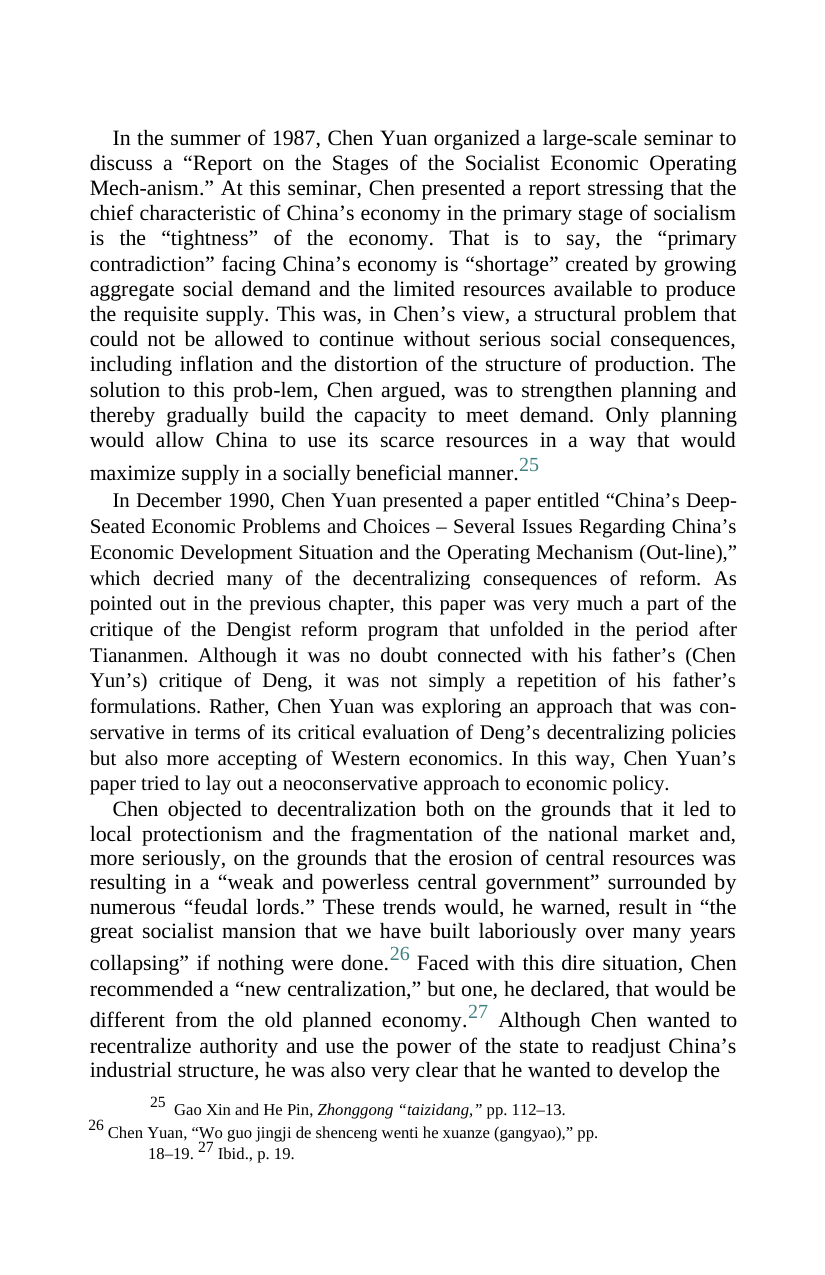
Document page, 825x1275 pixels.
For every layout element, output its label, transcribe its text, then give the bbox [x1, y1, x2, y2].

text Chen objected to decentralization both on the grounds that it led to local protectionism and the fragmentation of the national market and, more seriously, on the grounds that the erosion of central resources was resulting in a “weak and powerless central government” surrounded by numerous “feudal lords.” These trends would, he warned, result in “the great socialist mansion that we have built laboriously over many years collapsing” if nothing were done.26 Faced with this dire situation, Chen recommended a “new centralization,” but one, he declared, that would be different from the old planned economy.27 Although Chen wanted to recentralize authority and use the power of the state to readjust China’s industrial structure, he was also very clear that he wanted to develop the [89, 798, 737, 1083]
text 25 Gao Xin and He Pin, Zhonggong “taizidang,” pp. 112–13. [150, 1093, 737, 1121]
text In the summer of 1987, Chen Yuan organized a large-scale seminar to discuss a “Report on the Stages of the Socialist Economic Operating Mech-anism.” At this seminar, Chen presented a report stressing that the chief characteristic of China’s economy in the primary stage of socialism is the “tightness” of the economy. That is to say, the “primary contradiction” facing China’s economy is “shortage” created by growing aggregate social demand and the limited resources available to produce the requisite supply. This was, in Chen’s view, a structural problem that could not be allowed to continue without serious social consequences, including inflation and the distortion of the structure of production. The solution to this prob-lem, Chen argued, was to strengthen planning and thereby gradually build the capacity to meet demand. Only planning would allow China to use its scarce resources in a way that would maximize supply in a socially beneficial manner.25 [89, 124, 737, 487]
text In December 1990, Chen Yuan presented a paper entitled “China’s Deep-Seated Economic Problems and Choices – Several Issues Regarding China’s Economic Development Situation and the Operating Mechanism (Out-line),” which decried many of the decentralizing consequences of reform. As pointed out in the previous chapter, this paper was very much a part of the critique of the Dengist reform program that unfolded in the period after Tiananmen. Although it was no doubt connected with his father’s (Chen Yun’s) critique of Deng, it was not simply a repetition of his father’s formulations. Rather, Chen Yuan was exploring an approach that was con-servative in terms of its critical evaluation of Deng’s decentralizing policies but also more accepting of Western economics. In this way, Chen Yuan’s paper tried to lay out a neoconservative approach to economic policy. [89, 488, 737, 795]
text 26 Chen Yuan, “Wo guo jingji de shenceng wenti he xuanze (gangyao),” pp. 18–19. 27 Ibid., p. 19. [88, 1121, 617, 1165]
